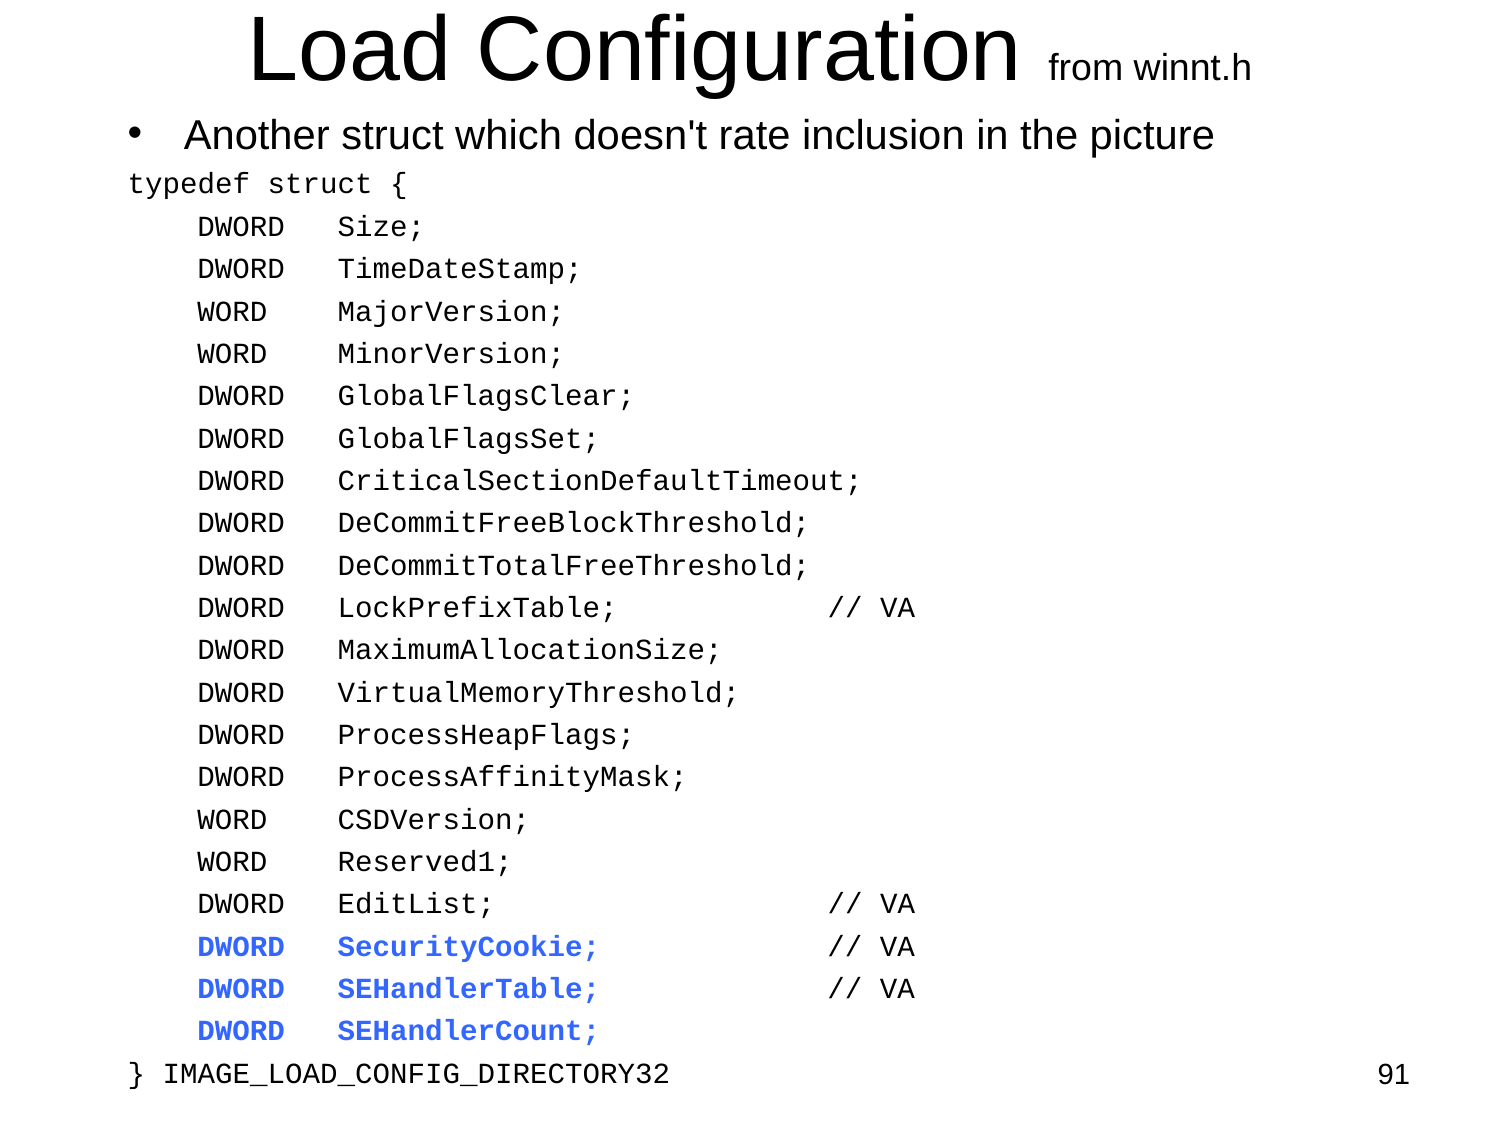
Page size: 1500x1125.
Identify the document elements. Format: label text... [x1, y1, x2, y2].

title Load Configuration from winnt.h [0, 0, 1500, 138]
list Another struct which doesn't rate inclusion in the picture typedef struct { DWORD Size; DWORD TimeDateStamp; WORD MajorVersion; WORD MinorVersion; DWORD GlobalFlagsClear; DWORD GlobalFlagsSet; DWORD CriticalSectionDefaultTimeout; DWORD DeCommitFreeBlockThreshold; DWORD DeCommitTotalFreeThreshold; DWORD LockPrefixTable; // VA DWORD MaximumAllocationSize; DWORD VirtualMemoryThreshold; DWORD ProcessHeapFlags; DWORD ProcessAffinityMask; WORD CSDVersion; WORD Reserved1; DWORD EditList; // VA DWORD SecurityCookie; // VA DWORD SEHandlerTable; // VA DWORD SEHandlerCount; } IMAGE_LOAD_CONFIG_DIRECTORY32 [112, 99, 1388, 1101]
text_box [1074, 1042, 1426, 1103]
